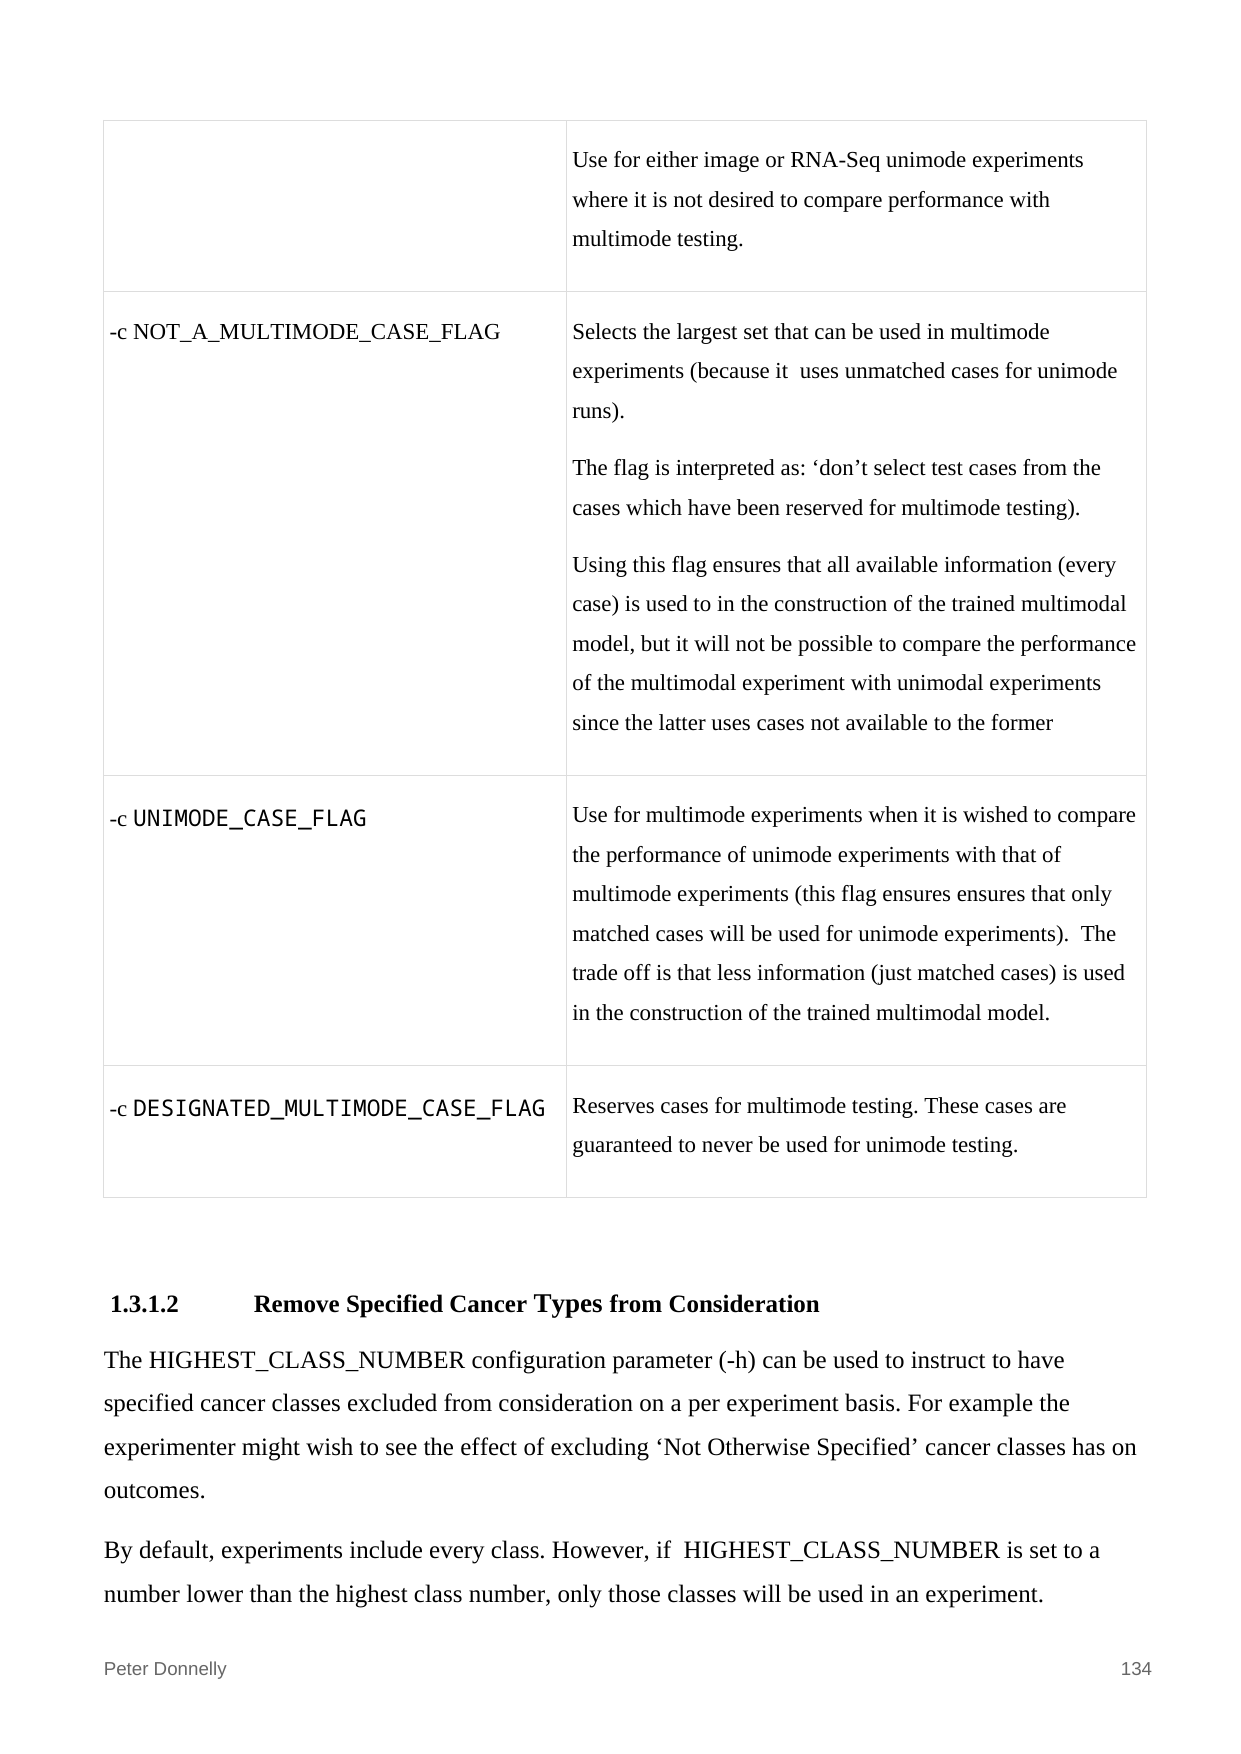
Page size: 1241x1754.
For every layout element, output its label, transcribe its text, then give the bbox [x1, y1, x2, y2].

table_cell -c NOT_A_MULTIMODE_CASE_FLAG [104, 292, 566, 775]
table_cell Use for multimode experiments when it is wished to compare the performance of unimode experiments with that of multimode experiments (this flag ensures ensures that only matched cases will be used for unimode experiments). The trade off is that less information (just matched cases) is used in the construction of the trained multimodal model. [567, 776, 1146, 1065]
table_cell -c UNIMODE_CASE_FLAG [104, 776, 566, 1065]
table_cell Use for either image or RNA-Seq unimode experiments where it is not desired to compare performance with multimode testing. [567, 121, 1146, 291]
table_cell Reserves cases for multimode testing. These cases are guaranteed to never be used for unimode testing. [567, 1066, 1146, 1197]
text The HIGHEST_CLASS_NUMBER configuration parameter (-h) can be used to instruct to have specified cancer classes excluded from consideration on a per experiment basis. For example the experimenter might wish to see the effect of excluding ‘Not Otherwise Specified’ cancer classes has on outcomes. [103, 1345, 1146, 1503]
table_cell [104, 121, 566, 291]
table_cell Selects the largest set that can be used in multimode experiments (because it uses unmatched cases for unimode runs). The flag is interpreted as: ‘don’t select test cases from the cases which have been reserved for multimode testing). Using this flag ensures that all available information (every case) is used to in the construction of the trained multimodal model, but it will not be possible to compare the performance of the multimodal experiment with unimodal experiments since the latter uses cases not available to the former [567, 292, 1146, 775]
subtitle Remove Specified Cancer Types from Consideration [103, 1288, 1146, 1319]
table_cell -c DESIGNATED_MULTIMODE_CASE_FLAG [104, 1066, 566, 1197]
text By default, experiments include every class. However, if HIGHEST_CLASS_NUMBER is set to a number lower than the highest class number, only those classes will be used in an experiment. [103, 1536, 1146, 1607]
